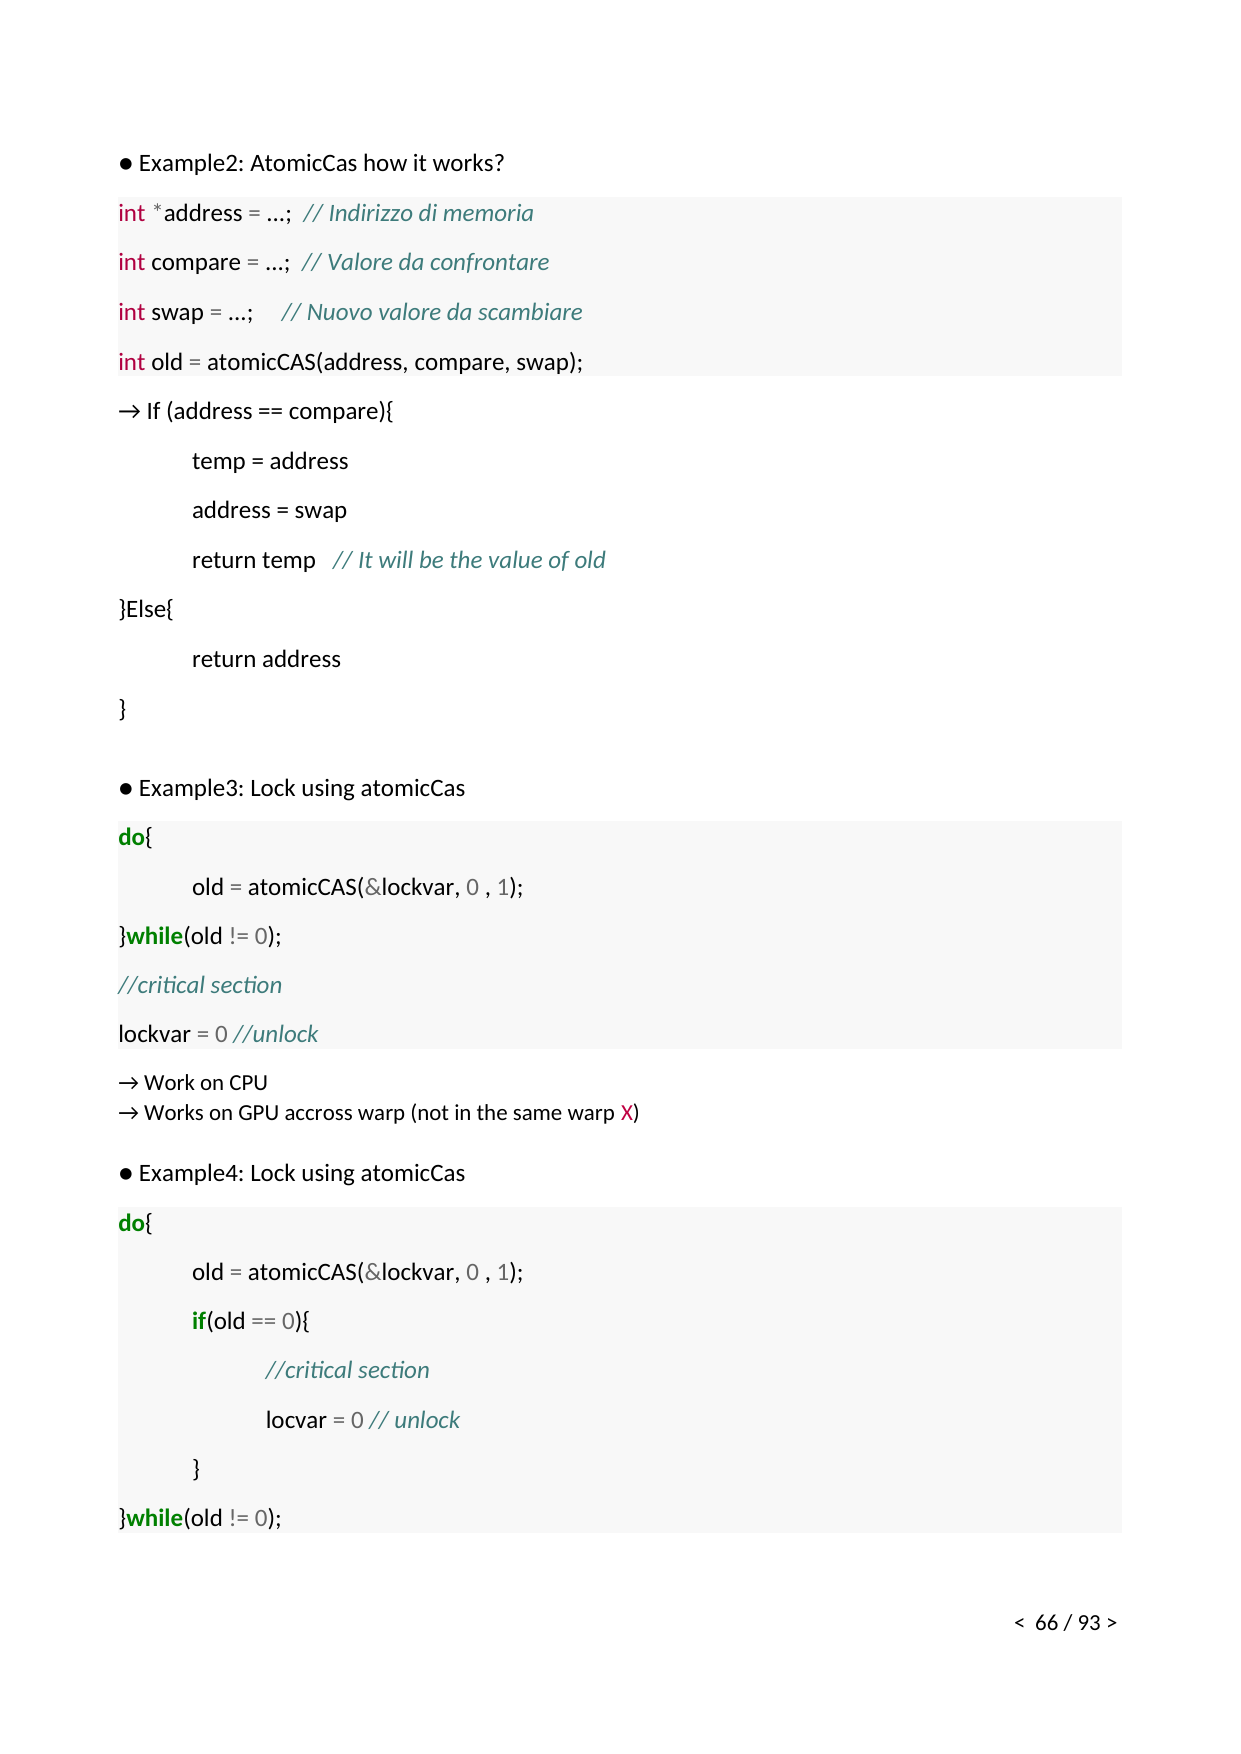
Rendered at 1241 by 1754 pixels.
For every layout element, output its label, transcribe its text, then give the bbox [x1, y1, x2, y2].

text }Else{ [118, 593, 1122, 624]
text temp = address [118, 445, 1122, 475]
text → If (address == compare){ [118, 395, 1122, 426]
text address = swap [118, 494, 1122, 525]
text → Works on GPU accross warp (not in the same warp X) [118, 1098, 1122, 1126]
text ● Example4: Lock using atomicCas [118, 1157, 1122, 1188]
text int *address = ...; // Indirizzo di memoria [118, 197, 1122, 227]
text do{ [118, 1207, 1122, 1237]
text //critical section [118, 969, 1122, 1000]
text } [118, 1453, 1122, 1484]
text → Work on CPU [118, 1068, 1122, 1096]
text ● Example2: AtomicCas how it works? [118, 148, 1122, 178]
text int old = atomicCAS(address, compare, swap); [118, 346, 1122, 376]
text locvar = 0 // unlock [118, 1404, 1122, 1434]
text } [118, 693, 1122, 723]
text return temp // It will be the value of old [118, 544, 1122, 574]
text do{ [118, 821, 1122, 852]
text //critical section [118, 1354, 1122, 1385]
text }while(old != 0); [118, 1502, 1122, 1533]
text ● Example3: Lock using atomicCas [118, 772, 1122, 803]
text }while(old != 0); [118, 920, 1122, 951]
text int compare = ...; // Valore da confrontare [118, 246, 1122, 277]
text int swap = ...; // Nuovo valore da scambiare [118, 296, 1122, 327]
text lockvar = 0 //unlock [118, 1018, 1122, 1049]
text return address [118, 643, 1122, 674]
text old = atomicCAS(&lockvar, 0 , 1); [118, 1256, 1122, 1287]
text old = atomicCAS(&lockvar, 0 , 1); [118, 871, 1122, 901]
text if(old == 0){ [118, 1305, 1122, 1336]
